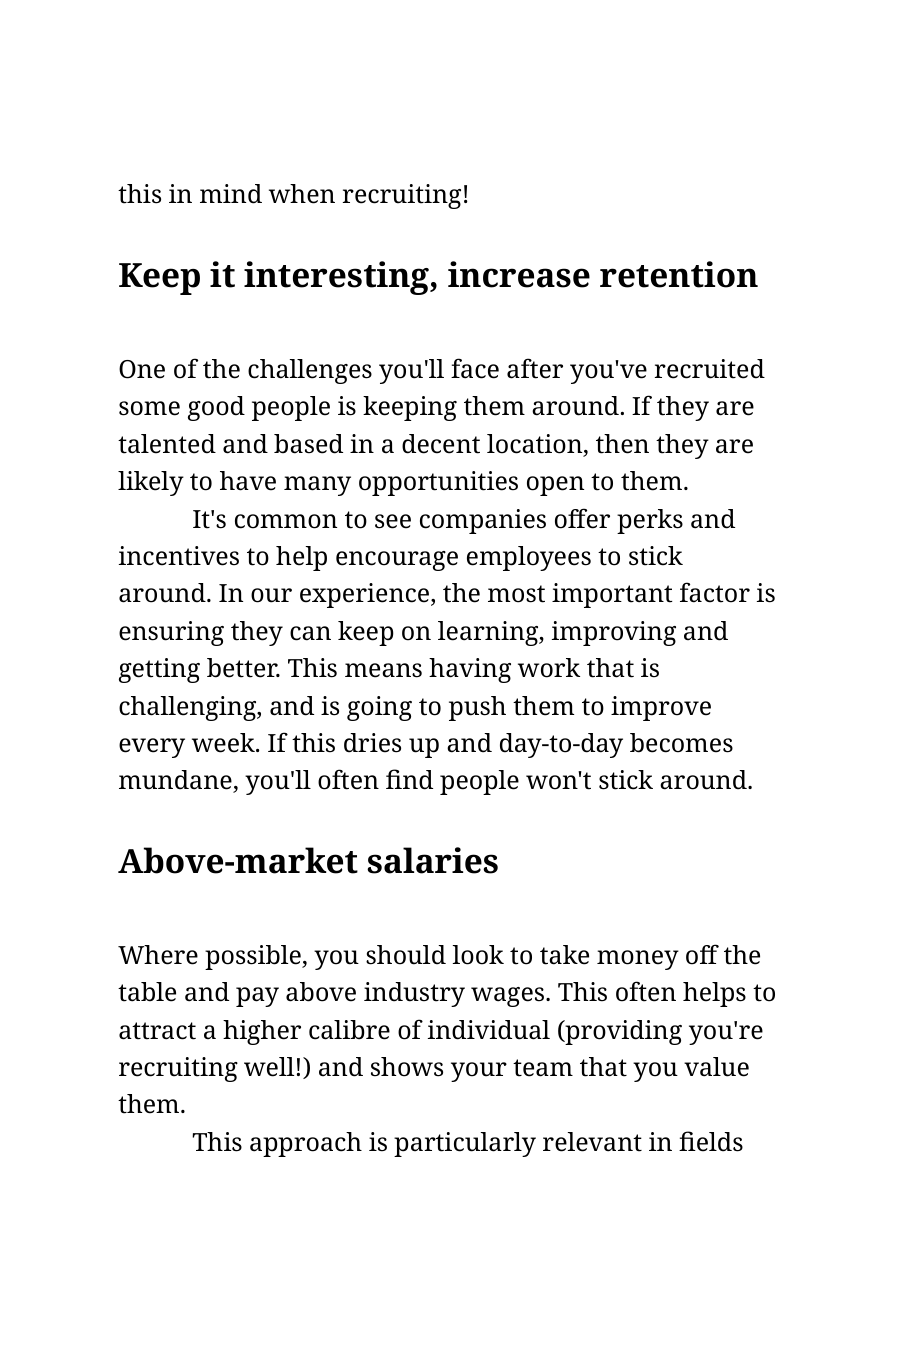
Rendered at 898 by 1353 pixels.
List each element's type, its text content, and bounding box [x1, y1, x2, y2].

text It's common to see companies offer perks and incentives to help encourage employees to stick around. In our experience, the most important factor is ensuring they can keep on learning, improving and getting better. This means having work that is challenging, and is going to push them to improve every week. If this dries up and day-to-day becomes mundane, you'll often find people won't stick around. [118, 501, 779, 797]
text this in mind when recruiting! [118, 177, 779, 211]
subtitle Keep it interesting, increase retention [118, 252, 779, 297]
text Where possible, you should look to take money off the table and pay above industry wages. This often helps to attract a higher calibre of individual (providing you're recruiting well!) and shows your team that you value them. [118, 938, 779, 1121]
subtitle Above-market salaries [118, 838, 779, 883]
text One of the challenges you'll face after you've recruited some good people is keeping them around. If they are talented and based in a decent location, then they are likely to have many opportunities open to them. [118, 352, 779, 498]
text This approach is particularly relevant in fields [118, 1124, 779, 1159]
